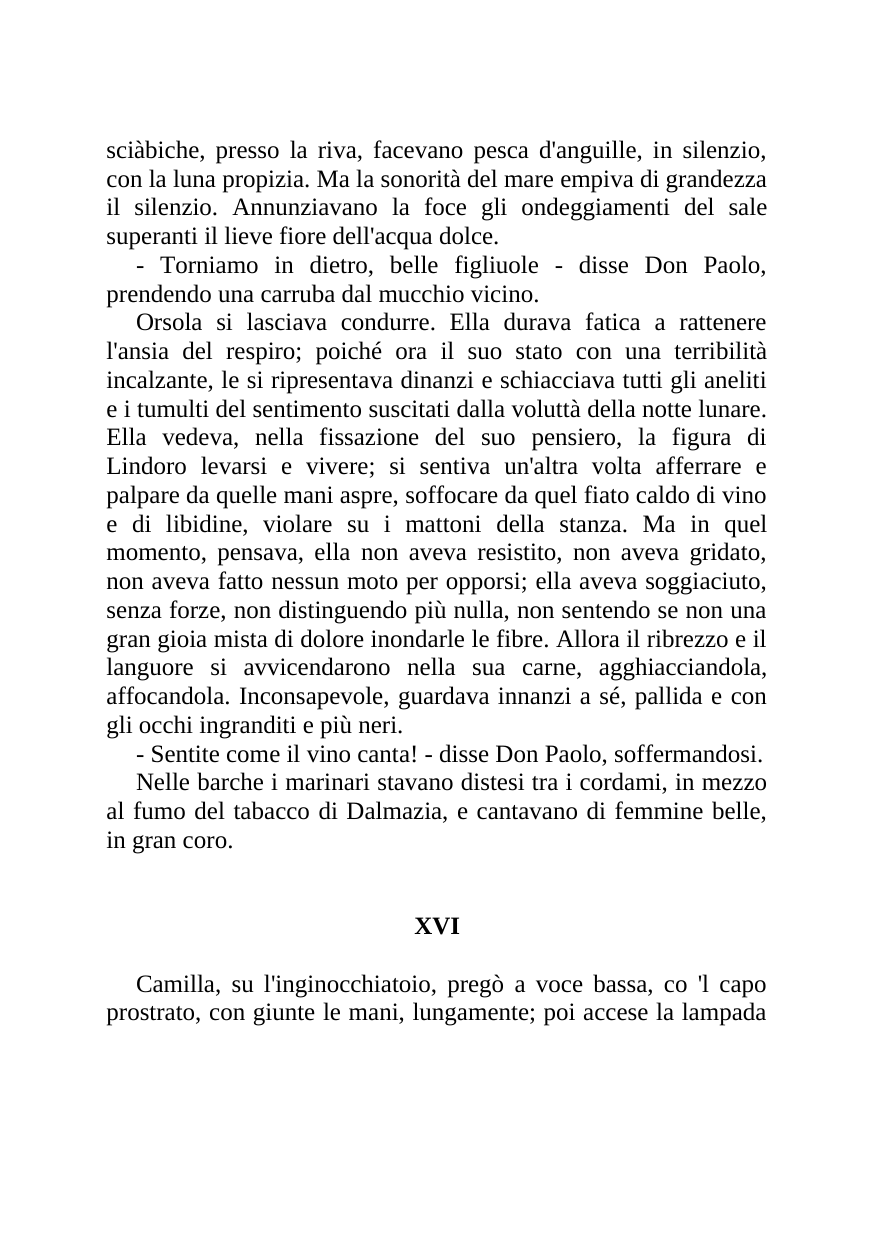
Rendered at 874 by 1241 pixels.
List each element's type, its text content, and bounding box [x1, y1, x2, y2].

text XVI [106, 911, 768, 940]
text Camilla, su l'inginocchiatoio, pregò a voce bassa, co 'l capo prostrato, con giunte le mani, lungamente; poi accese la lampada [106, 969, 768, 1026]
text sciàbiche, presso la riva, facevano pesca d'anguille, in silenzio, con la luna propizia. Ma la sonorità del mare empiva di grandezza il silenzio. Annunziavano la foce gli ondeggiamenti del sale superanti il lieve fiore dell'acqua dolce. [106, 135, 768, 250]
text Nelle barche i marinari stavano distesi tra i cordami, in mezzo al fumo del tabacco di Dalmazia, e cantavano di femmine belle, in gran coro. [106, 767, 768, 854]
text - Sentite come il vino canta! - disse Don Paolo, soffermandosi. [106, 739, 768, 767]
text - Torniamo in dietro, belle figliuole - disse Don Paolo, prendendo una carruba dal mucchio vicino. [106, 250, 768, 307]
text Orsola si lasciava condurre. Ella durava fatica a rattenere l'ansia del respiro; poiché ora il suo stato con una terribilità incalzante, le si ripresentava dinanzi e schiacciava tutti gli aneliti e i tumulti del sentimento suscitati dalla voluttà della notte lunare. Ella vedeva, nella fissazione del suo pensiero, la figura di Lindoro levarsi e vivere; si sentiva un'altra volta afferrare e palpare da quelle mani aspre, soffocare da quel fiato caldo di vino e di libidine, violare su i mattoni della stanza. Ma in quel momento, pensava, ella non aveva resistito, non aveva gridato, non aveva fatto nessun moto per opporsi; ella aveva soggiaciuto, senza forze, non distinguendo più nulla, non sentendo se non una gran gioia mista di dolore inondarle le fibre. Allora il ribrezzo e il languore si avvicendarono nella sua carne, agghiacciandola, affocandola. Inconsapevole, guardava innanzi a sé, pallida e con gli occhi ingranditi e più neri. [106, 307, 768, 739]
